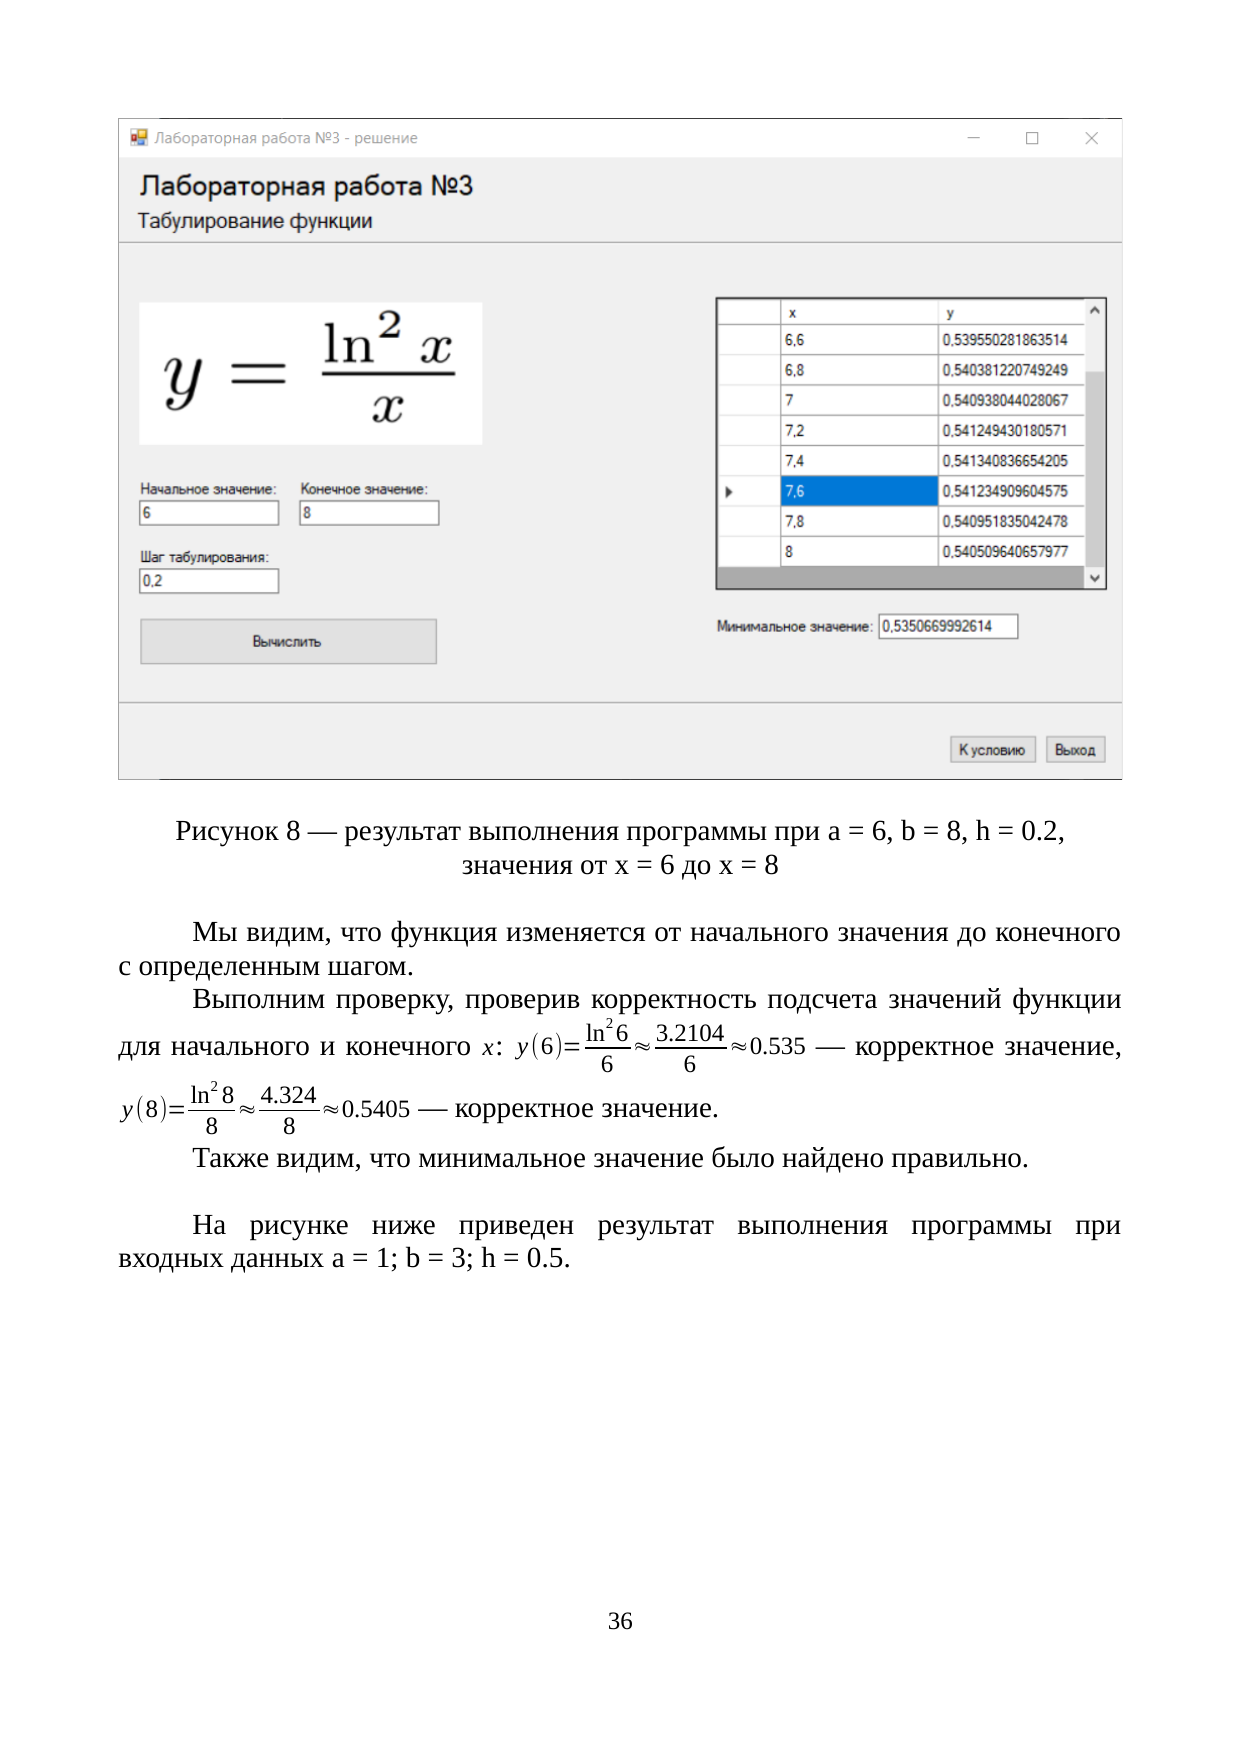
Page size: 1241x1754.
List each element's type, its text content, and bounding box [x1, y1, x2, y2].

text Рисунок 8 — результат выполнения программы при a = 6, b = 8, h = 0.2, значения от x = 6 до x = 8 [118, 813, 1122, 881]
text Мы видим, что функция изменяется от начального значения до конечного с определенным шагом. [118, 914, 1122, 981]
text Выполним проверку, проверив корректность подсчета значений функции для начального и конечного : — корректное значение, — корректное значение. [118, 981, 1122, 1140]
picture [118, 118, 1123, 780]
text На рисунке ниже приведен результат выполнения программы при входных данных a = 1; b = 3; h = 0.5. [118, 1207, 1122, 1274]
text Также видим, что минимальное значение было найдено правильно. [118, 1140, 1122, 1173]
